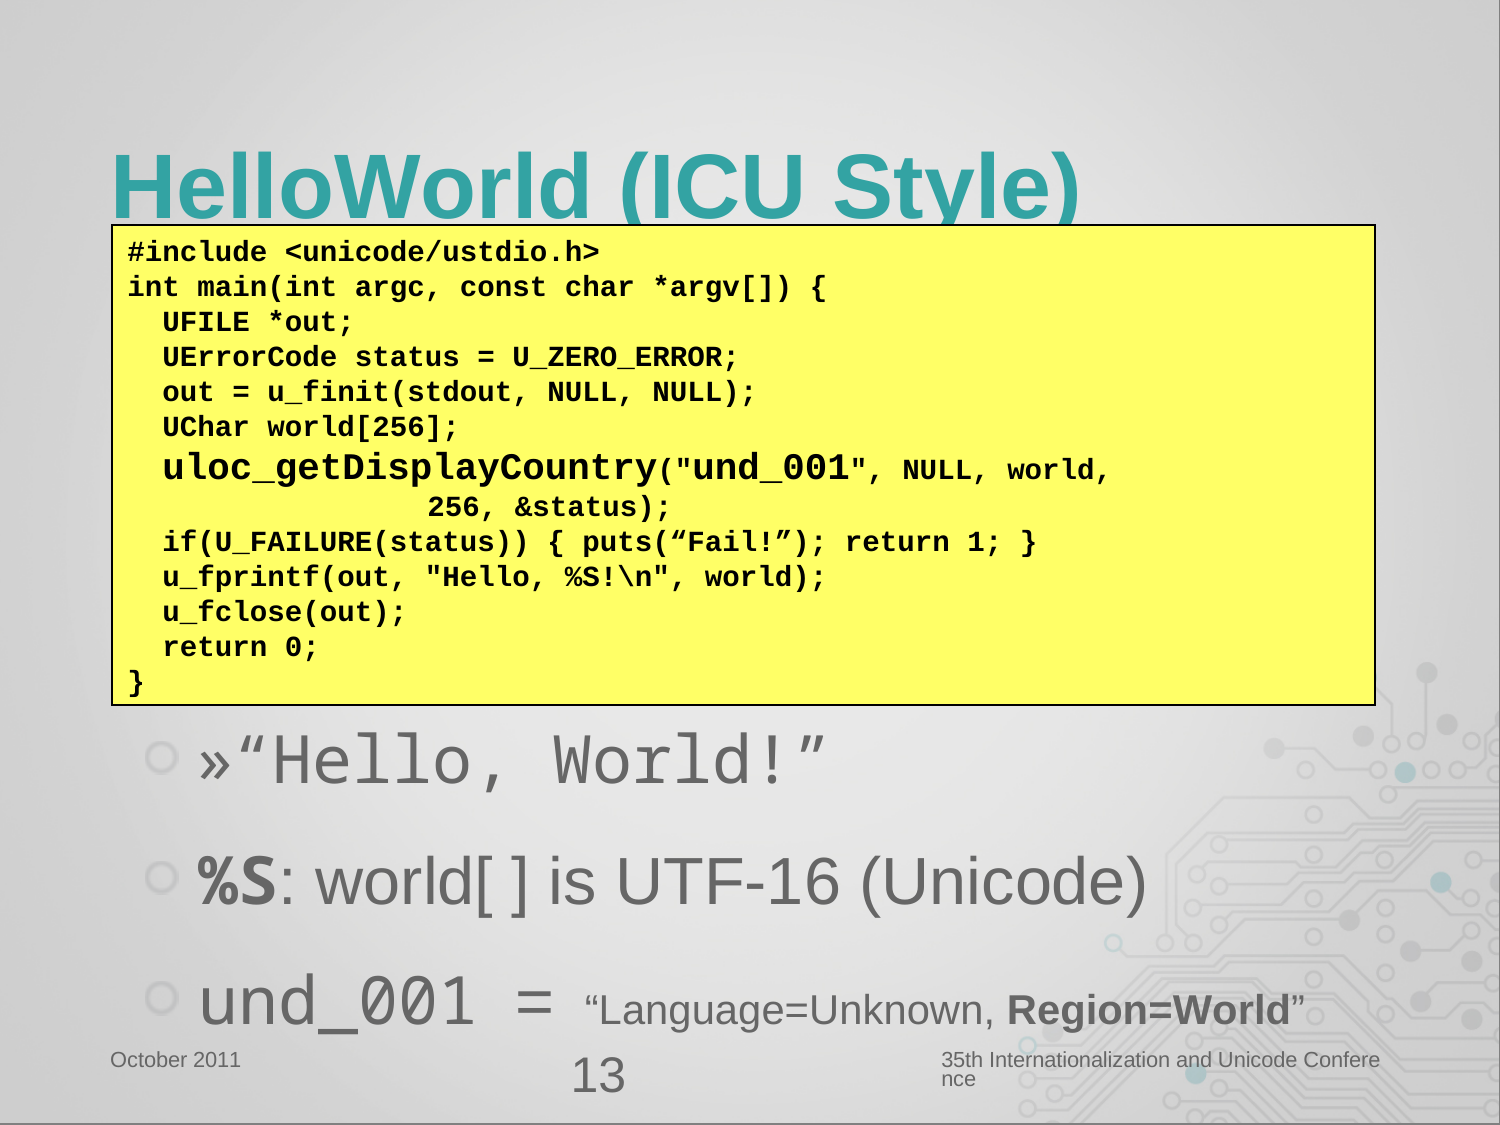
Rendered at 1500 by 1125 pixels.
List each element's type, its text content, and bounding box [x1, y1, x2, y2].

list »“Hello, World!” %S: world[ ] is UTF-16 (Unicode) und_001 = “Language=Unknown, Region=World” [110, 712, 1392, 1011]
text_box #include <unicode/ustdio.h> int main(int argc, const char *argv[]) { UFILE *out; UErrorCode status = U_ZERO_ERROR; out = u_finit(stdout, NULL, NULL); UChar world[256]; uloc_getDisplayCountry("und_001", NULL, world, 256, &status); if(U_FAILURE(status)) { puts(“Fail!”); return 1; } u_fprintf(out, "Hello, %S!\n", world); u_fclose(out); return 0; } [112, 224, 1375, 705]
title HelloWorld (ICU Style) [110, 100, 1392, 274]
picture [0, 0, 1499, 1123]
